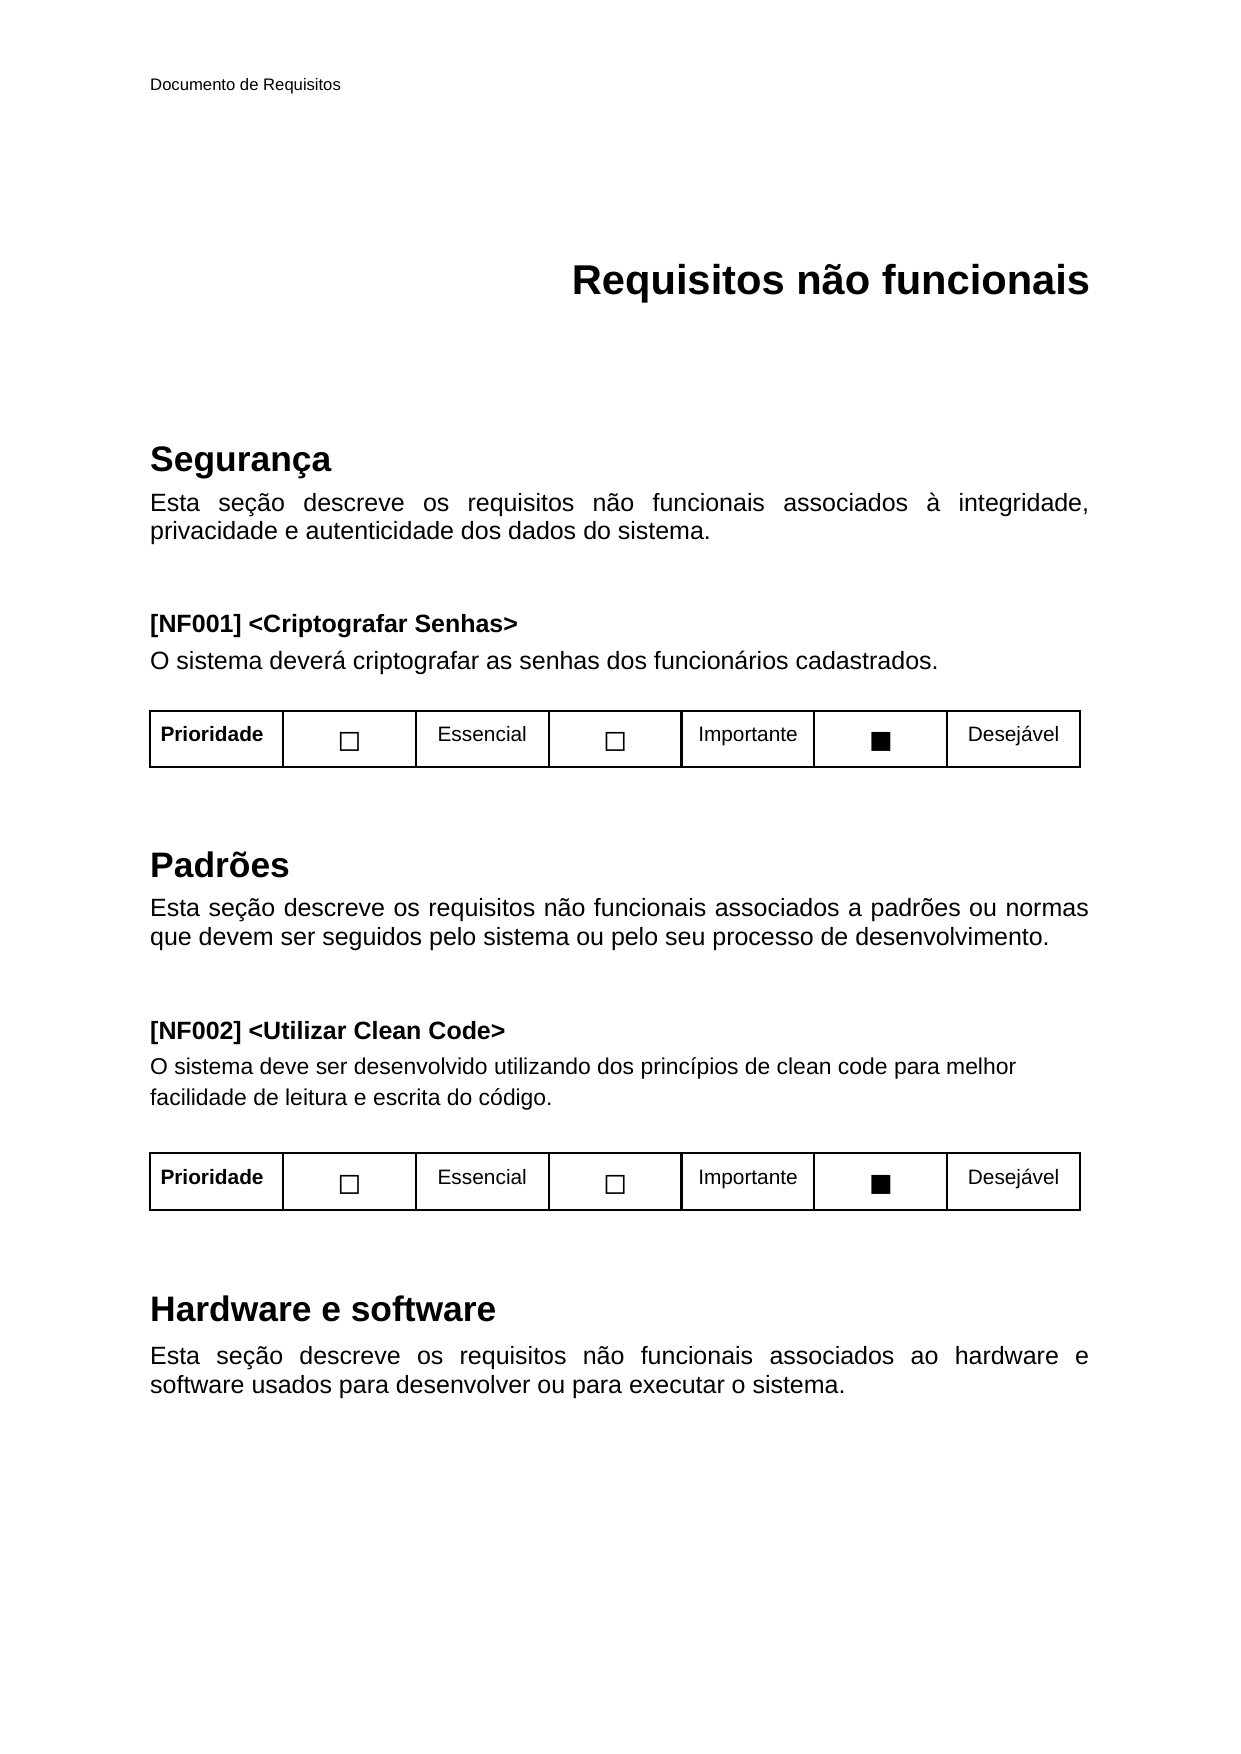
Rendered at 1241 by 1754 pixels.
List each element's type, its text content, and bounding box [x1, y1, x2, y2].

table_header Importante [683, 712, 813, 766]
table_header Essencial [417, 712, 548, 766]
table_header ◻ [550, 712, 680, 766]
table_header ◻ [550, 1154, 680, 1209]
subtitle Padrões [150, 844, 1090, 885]
table_header ◻ [284, 712, 415, 766]
table_header Importante [683, 1154, 813, 1209]
table_header Prioridade [151, 1154, 282, 1209]
subtitle [NF002] <Utilizar Clean Code> [150, 1016, 1090, 1045]
table_header Prioridade [151, 712, 282, 766]
text Esta seção descreve os requisitos não funcionais associados à integridade, privacidade e autenticidade dos dados do sistema. [150, 487, 1090, 545]
table_header Desejável [948, 1154, 1079, 1209]
text O sistema deve ser desenvolvido utilizando dos princípios de clean code para melhor facilidade de leitura e escrita do código. [150, 1053, 1090, 1110]
text O sistema deverá criptografar as senhas dos funcionários cadastrados. [150, 646, 1090, 675]
text Esta seção descreve os requisitos não funcionais associados a padrões ou normas que devem ser seguidos pelo sistema ou pelo seu processo de desenvolvimento. [150, 893, 1090, 951]
table_header Desejável [948, 712, 1079, 766]
table_header ◼ [815, 1154, 946, 1209]
text Esta seção descreve os requisitos não funcionais associados ao hardware e software usados para desenvolver ou para executar o sistema. [150, 1341, 1090, 1398]
subtitle Requisitos não funcionais [150, 255, 1090, 303]
table_header Essencial [417, 1154, 548, 1209]
table_header ◼ [815, 712, 946, 766]
table_header ◻ [284, 1154, 415, 1209]
text Hardware e software [150, 1288, 1090, 1329]
subtitle [NF001] <Criptografar Senhas> [150, 609, 1090, 638]
subtitle ​Segurança [150, 438, 1090, 479]
